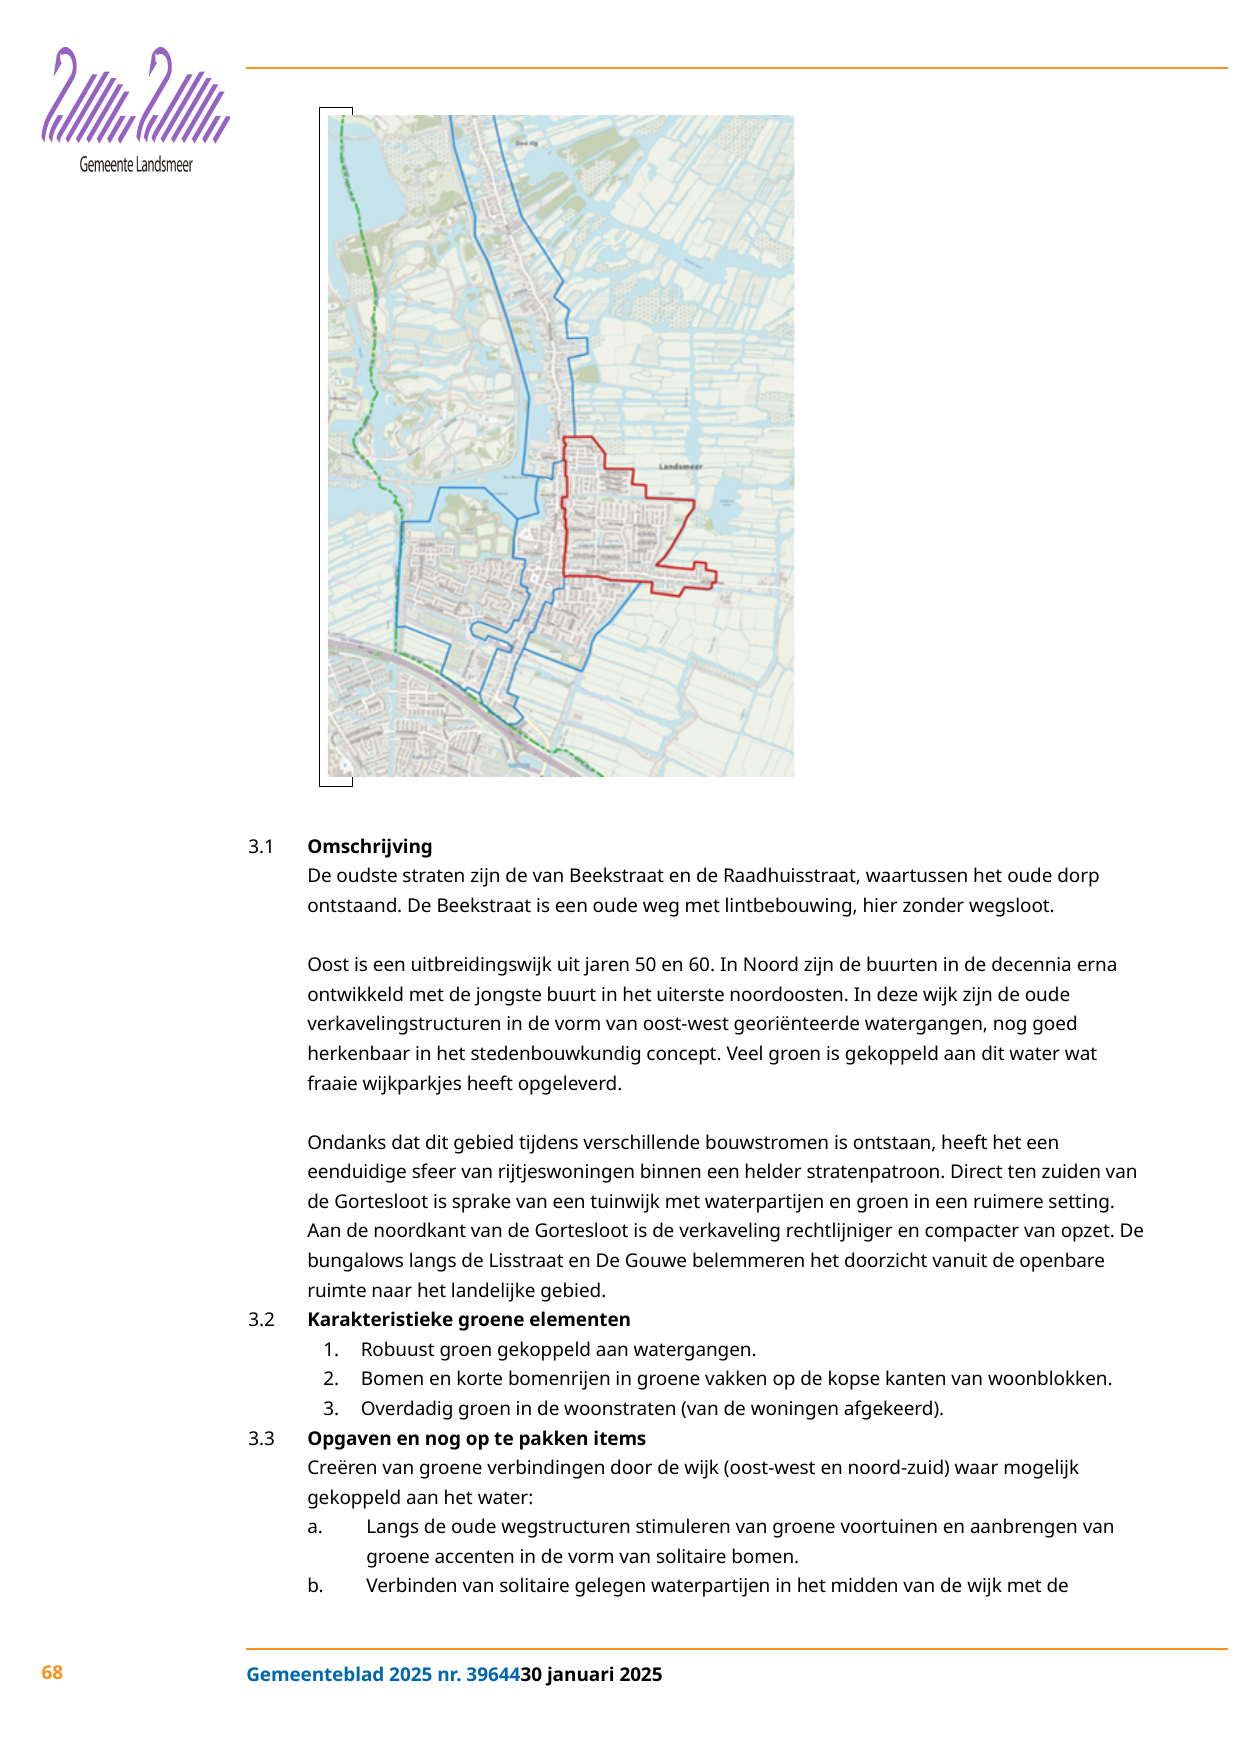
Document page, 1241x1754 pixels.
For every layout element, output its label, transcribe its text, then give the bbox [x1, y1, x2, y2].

list Omschrijving [248, 833, 1152, 859]
list Oost is een uitbreidingswijk uit jaren 50 en 60. In Noord zijn de buurten in de decennia erna ontwikkeld met de jongste buurt in het uiterste noordoosten. In deze wijk zijn de oude verkavelingstructuren in de vorm van oost-west georiënteerde watergangen, nog goed herkenbaar in het stedenbouwkundig concept. Veel groen is gekoppeld aan dit water wat fraaie wijkparkjes heeft opgeleverd. [248, 951, 1152, 1096]
list Langs de oude wegstructuren stimuleren van groene voortuinen en aanbrengen van groene accenten in de vorm van solitaire bomen. [307, 1513, 1152, 1569]
list Ondanks dat dit gebied tijdens verschillende bouwstromen is ontstaan, heeft het een eenduidige sfeer van rijtjeswoningen binnen een helder stratenpatroon. Direct ten zuiden van de Gortesloot is sprake van een tuinwijk met waterpartijen en groen in een ruimere setting. Aan de noordkant van de Gortesloot is de verkaveling rechtlijniger en compacter van opzet. De bungalows langs de Lisstraat en De Gouwe belemmeren het doorzicht vanuit de openbare ruimte naar het landelijke gebied. [248, 1129, 1152, 1303]
list Bomen en korte bomenrijen in groene vakken op de kopse kanten van woonblokken. [323, 1366, 1152, 1391]
picture [327, 115, 795, 777]
list Robuust groen gekoppeld aan watergangen. [323, 1336, 1152, 1362]
list Opgaven en nog op te pakken items [248, 1425, 1152, 1451]
list Creëren van groene verbindingen door de wijk (oost-west en noord-zuid) waar mogelijk gekoppeld aan het water: [248, 1454, 1152, 1510]
list Verbinden van solitaire gelegen waterpartijen in het midden van de wijk met de [307, 1573, 1152, 1598]
list De oudste straten zijn de van Beekstraat en de Raadhuisstraat, waartussen het oude dorp ontstaand. De Beekstraat is een oude weg met lintbebouwing, hier zonder wegsloot. [248, 863, 1152, 918]
picture [41, 47, 231, 172]
list Karakteristieke groene elementen [248, 1306, 1152, 1332]
list Overdadig groen in de woonstraten (van de woningen afgekeerd). [323, 1395, 1152, 1421]
